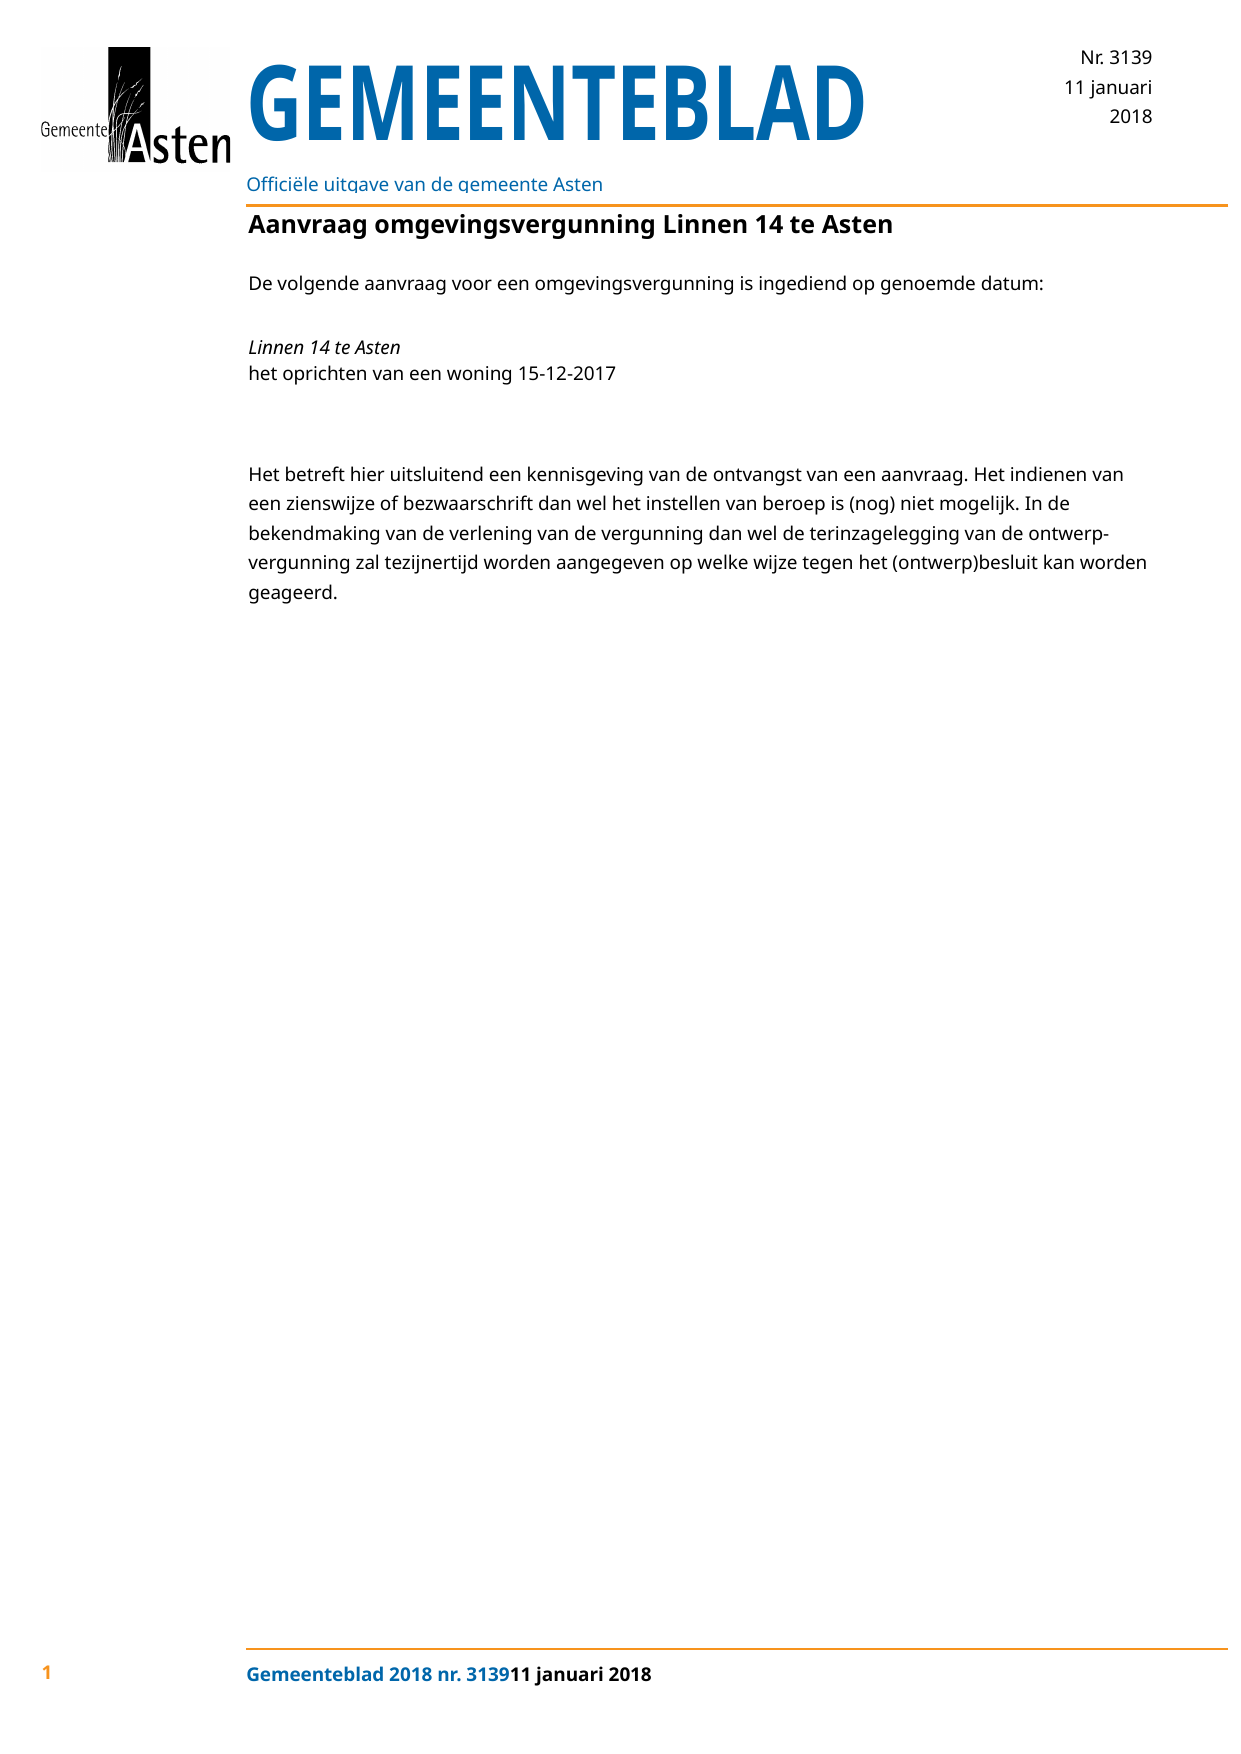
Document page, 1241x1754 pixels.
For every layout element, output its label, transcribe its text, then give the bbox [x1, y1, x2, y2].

text het oprichten van een woning 15-12-2017 [248, 360, 1152, 386]
text De volgende aanvraag voor een omgevingsvergunning is ingediend op genoemde datum: [248, 270, 1152, 296]
text Aanvraag omgevingsvergunning Linnen 14 te Asten [248, 207, 1152, 241]
text Het betreft hier uitsluitend een kennisgeving van de ontvangst van een aanvraag. Het indienen van een zienswijze of bezwaarschrift dan wel het instellen van beroep is (nog) niet mogelijk. In de bekendmaking van de verlening van de vergunning dan wel de terinzagelegging van de ontwerp-vergunning zal tezijnertijd worden aangegeven op welke wijze tegen het (ontwerp)besluit kan worden geageerd. [248, 461, 1152, 605]
picture [41, 47, 231, 172]
text Linnen 14 te Asten [248, 334, 1152, 360]
